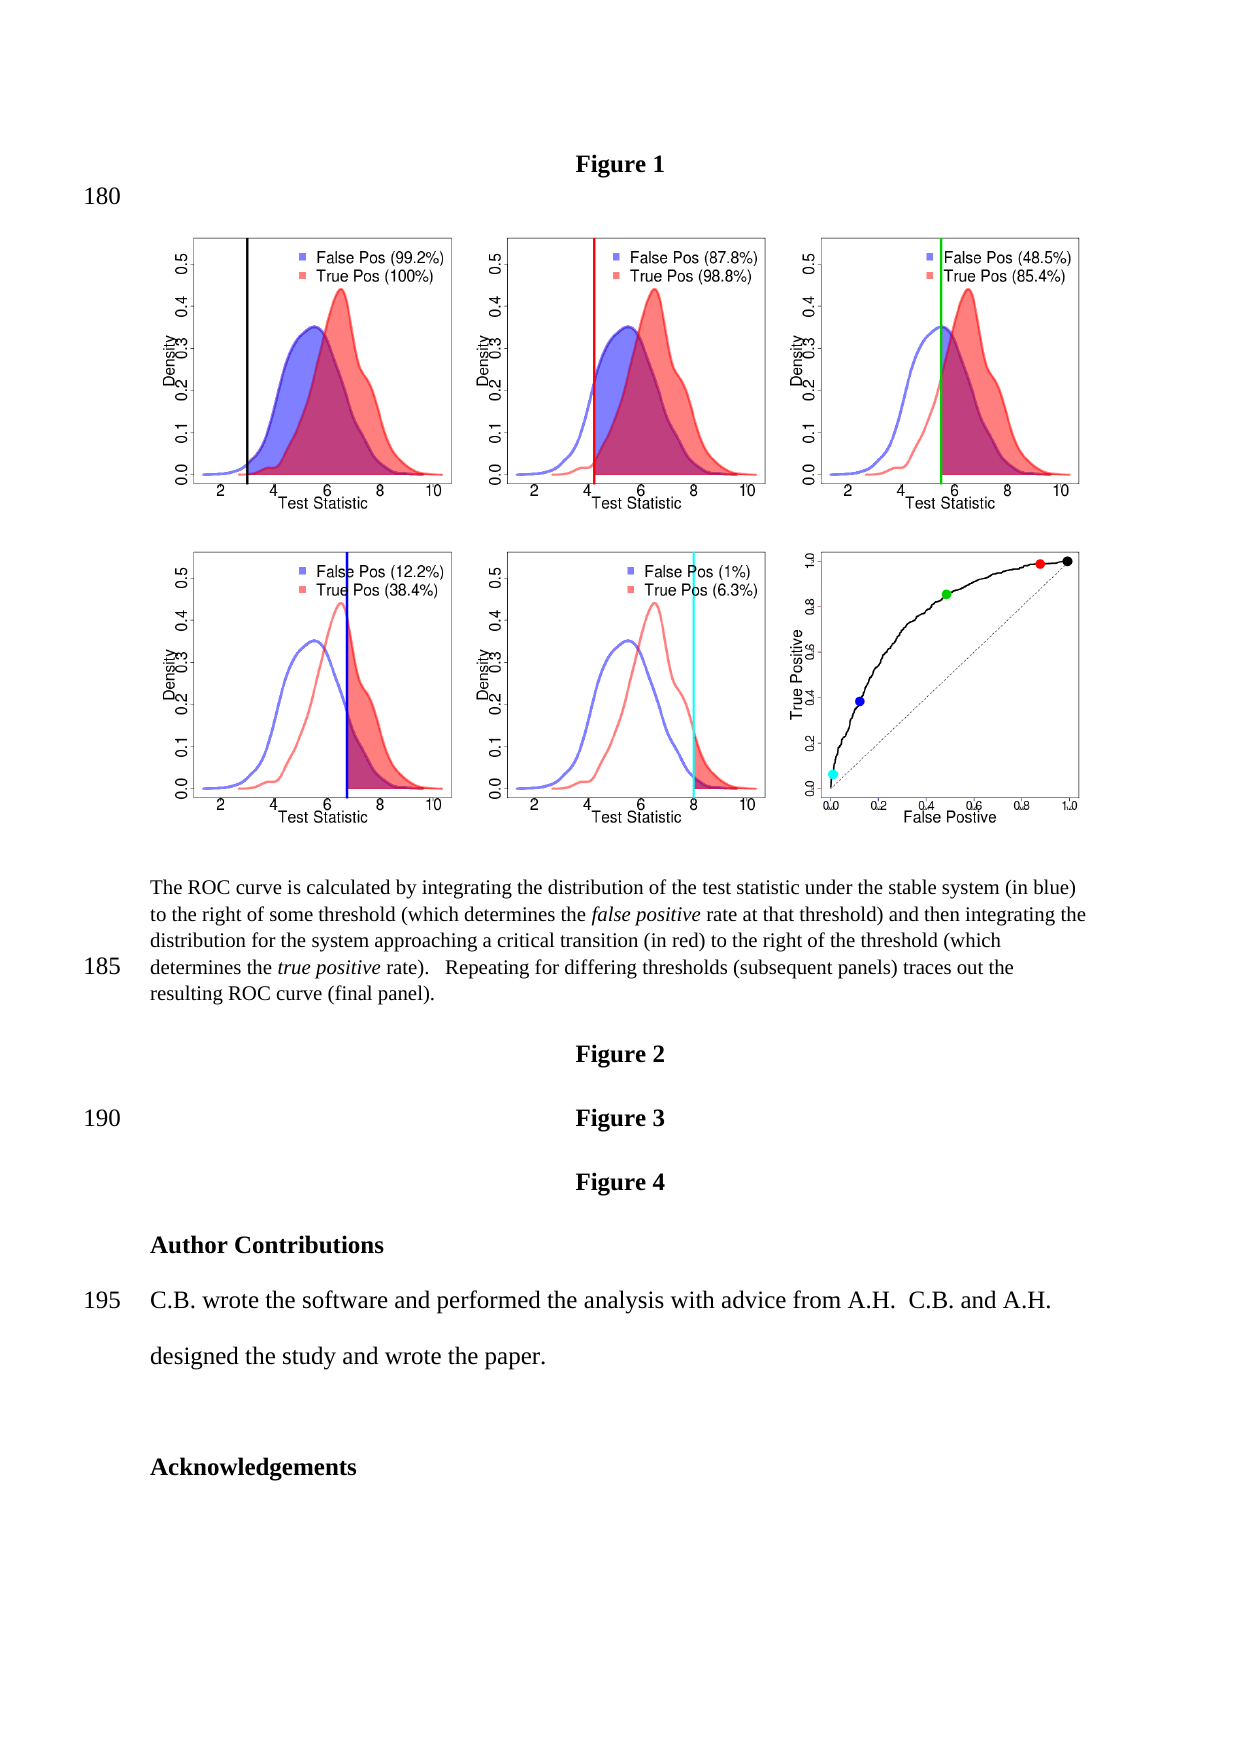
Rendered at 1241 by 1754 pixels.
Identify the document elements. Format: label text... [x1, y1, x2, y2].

text Author Contributions [150, 1231, 1090, 1259]
text Figure 4 [150, 1168, 1090, 1195]
text The ROC curve is calculated by integrating the distribution of the test statistic under the stable system (in blue) to the right of some threshold (which determines the false positive rate at that threshold) and then integrating the distribution for the system approaching a critical transition (in red) to the right of the threshold (which determines the true positive rate). Repeating for differing thresholds (subsequent panels) traces out the resulting ROC curve (final panel). [150, 876, 1090, 1005]
text C.B. wrote the software and performed the analysis with advice from A.H. C.B. and A.H. designed the study and wrote the paper. [150, 1287, 1090, 1370]
text Acknowledgements [150, 1453, 1090, 1481]
picture [150, 213, 1090, 841]
text Figure 3 [150, 1104, 1090, 1132]
text Figure 1 [150, 150, 1090, 178]
text Figure 2 [150, 1041, 1090, 1068]
